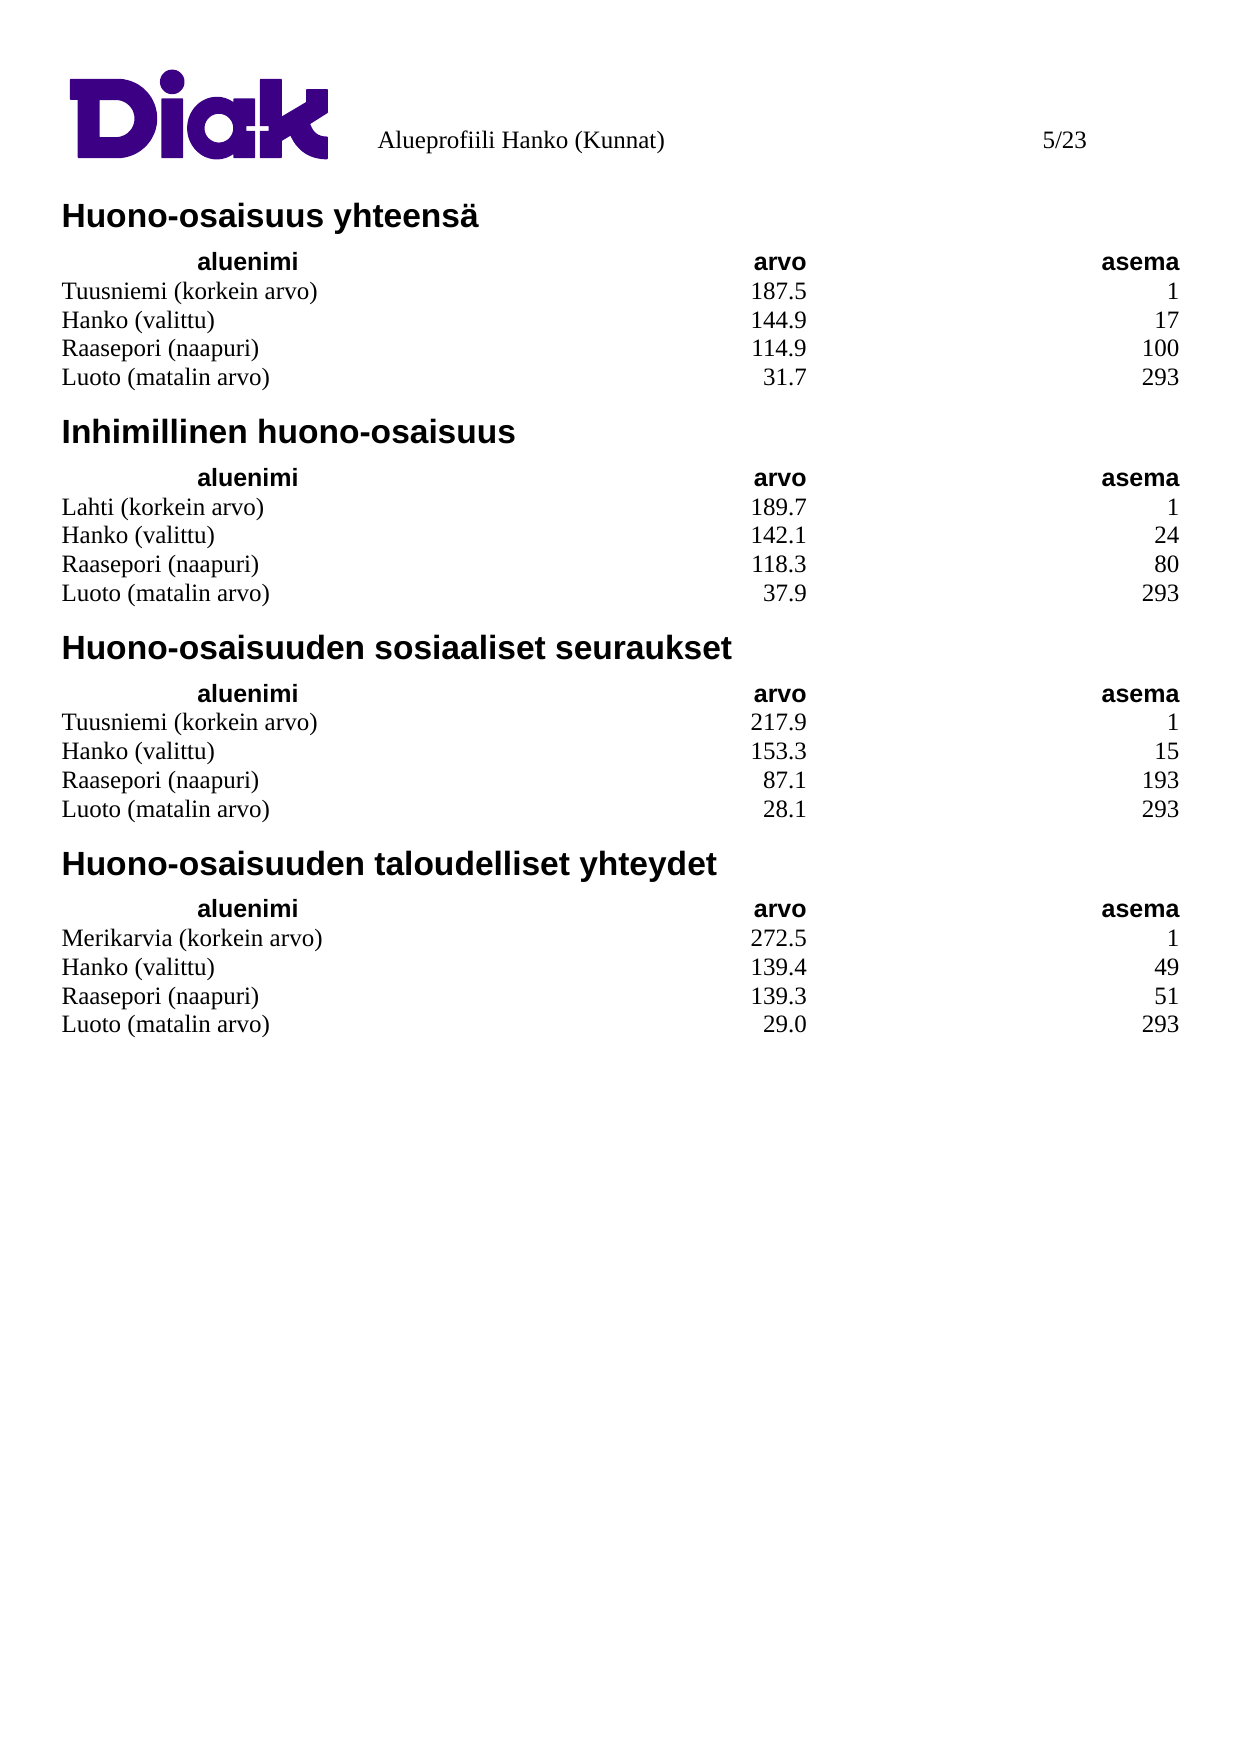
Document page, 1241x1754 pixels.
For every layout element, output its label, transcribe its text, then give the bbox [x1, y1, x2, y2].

table_cell Tuusniemi (korkein arvo) [61, 276, 434, 305]
table_cell 114.9 [434, 334, 806, 362]
table_cell 144.9 [434, 305, 806, 333]
table_cell 87.1 [434, 765, 806, 794]
table_cell 293 [806, 362, 1179, 391]
table_cell Hanko (valittu) [61, 521, 434, 549]
table_cell 51 [806, 981, 1179, 1009]
table_cell 31.7 [434, 362, 806, 391]
table_header aluenimi [61, 463, 434, 492]
table_cell 24 [806, 521, 1179, 549]
table_cell 293 [806, 1010, 1179, 1038]
table_cell Luoto (matalin arvo) [61, 794, 434, 822]
table_cell 272.5 [434, 923, 806, 952]
table_cell 1 [806, 276, 1179, 305]
table_cell Raasepori (naapuri) [61, 549, 434, 578]
table_cell Hanko (valittu) [61, 305, 434, 333]
table_cell 49 [806, 952, 1179, 981]
table_header arvo [434, 463, 806, 492]
table_cell 193 [806, 765, 1179, 794]
table_header asema [806, 679, 1179, 707]
table_header aluenimi [61, 679, 434, 707]
table_cell 293 [806, 794, 1179, 822]
table_cell 1 [806, 923, 1179, 952]
table_header arvo [434, 247, 806, 276]
table_cell Lahti (korkein arvo) [61, 492, 434, 521]
table_cell Luoto (matalin arvo) [61, 362, 434, 391]
table_cell Raasepori (naapuri) [61, 981, 434, 1009]
table_header arvo [434, 895, 806, 923]
table_cell 17 [806, 305, 1179, 333]
table_cell 217.9 [434, 708, 806, 736]
table_header asema [806, 247, 1179, 276]
table_cell 1 [806, 708, 1179, 736]
table_cell 139.3 [434, 981, 806, 1009]
subtitle Huono-osaisuuden taloudelliset yhteydet [61, 843, 1179, 882]
subtitle Huono-osaisuus yhteensä [61, 196, 1179, 235]
table_header asema [806, 895, 1179, 923]
table_cell 142.1 [434, 521, 806, 549]
table_cell Raasepori (naapuri) [61, 765, 434, 794]
table_header aluenimi [61, 247, 434, 276]
table_cell Luoto (matalin arvo) [61, 1010, 434, 1038]
table_cell 29.0 [434, 1010, 806, 1038]
table_header aluenimi [61, 895, 434, 923]
table_cell 187.5 [434, 276, 806, 305]
table_cell 80 [806, 549, 1179, 578]
table_cell 1 [806, 492, 1179, 521]
table_cell 28.1 [434, 794, 806, 822]
table_cell Luoto (matalin arvo) [61, 578, 434, 607]
table_cell 139.4 [434, 952, 806, 981]
table_cell 15 [806, 736, 1179, 765]
table_cell 100 [806, 334, 1179, 362]
table_header asema [806, 463, 1179, 492]
subtitle Huono-osaisuuden sosiaaliset seuraukset [61, 628, 1179, 666]
table_cell 153.3 [434, 736, 806, 765]
table_cell 37.9 [434, 578, 806, 607]
table_cell Merikarvia (korkein arvo) [61, 923, 434, 952]
table_cell Raasepori (naapuri) [61, 334, 434, 362]
table_cell Hanko (valittu) [61, 736, 434, 765]
table_cell Hanko (valittu) [61, 952, 434, 981]
table_cell 293 [806, 578, 1179, 607]
table_cell 118.3 [434, 549, 806, 578]
table_cell 189.7 [434, 492, 806, 521]
table_header arvo [434, 679, 806, 707]
table_cell Tuusniemi (korkein arvo) [61, 708, 434, 736]
subtitle Inhimillinen huono-osaisuus [61, 412, 1179, 451]
